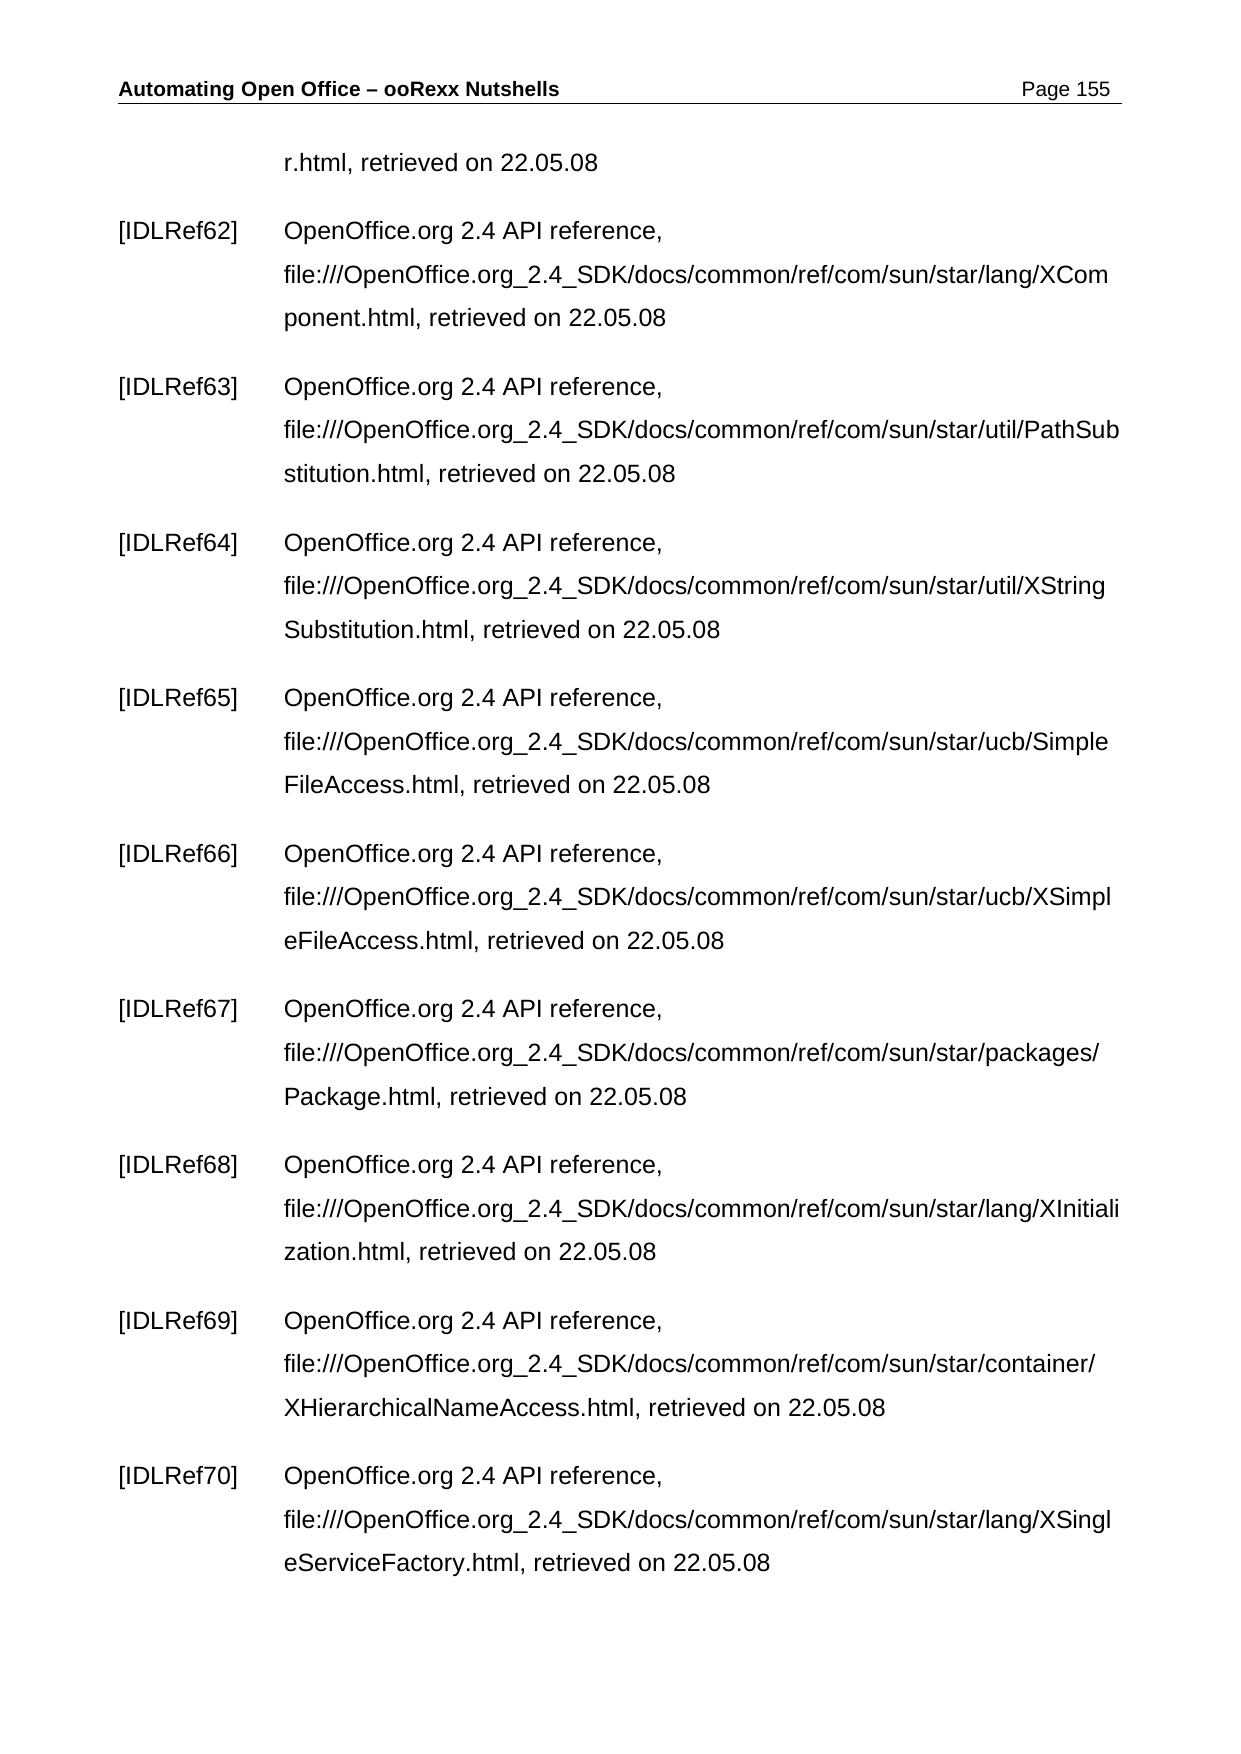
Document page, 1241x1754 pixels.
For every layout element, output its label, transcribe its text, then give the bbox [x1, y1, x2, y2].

text [IDLRef65] OpenOffice.org 2.4 API reference, file:///OpenOffice.org_2.4_SDK/docs/common/ref/com/sun/star/ucb/SimpleFileAccess.html, retrieved on 22.05.08 [118, 683, 1122, 799]
text [IDLRef69] OpenOffice.org 2.4 API reference, file:///OpenOffice.org_2.4_SDK/docs/common/ref/com/sun/star/container/XHierarchicalNameAccess.html, retrieved on 22.05.08 [118, 1306, 1122, 1422]
text [IDLRef67] OpenOffice.org 2.4 API reference, file:///OpenOffice.org_2.4_SDK/docs/common/ref/com/sun/star/packages/Package.html, retrieved on 22.05.08 [118, 994, 1122, 1111]
text r.html, retrieved on 22.05.08 [118, 148, 1122, 177]
text [IDLRef68] OpenOffice.org 2.4 API reference, file:///OpenOffice.org_2.4_SDK/docs/common/ref/com/sun/star/lang/XInitialization.html, retrieved on 22.05.08 [118, 1150, 1122, 1266]
text [IDLRef62] OpenOffice.org 2.4 API reference, file:///OpenOffice.org_2.4_SDK/docs/common/ref/com/sun/star/lang/XComponent.html, retrieved on 22.05.08 [118, 216, 1122, 332]
text [IDLRef64] OpenOffice.org 2.4 API reference, file:///OpenOffice.org_2.4_SDK/docs/common/ref/com/sun/star/util/XStringSubstitution.html, retrieved on 22.05.08 [118, 527, 1122, 644]
text [IDLRef70] OpenOffice.org 2.4 API reference, file:///OpenOffice.org_2.4_SDK/docs/common/ref/com/sun/star/lang/XSingleServiceFactory.html, retrieved on 22.05.08 [118, 1461, 1122, 1577]
text [IDLRef66] OpenOffice.org 2.4 API reference, file:///OpenOffice.org_2.4_SDK/docs/common/ref/com/sun/star/ucb/XSimpleFileAccess.html, retrieved on 22.05.08 [118, 839, 1122, 955]
text [IDLRef63] OpenOffice.org 2.4 API reference, file:///OpenOffice.org_2.4_SDK/docs/common/ref/com/sun/star/util/PathSubstitution.html, retrieved on 22.05.08 [118, 372, 1122, 488]
